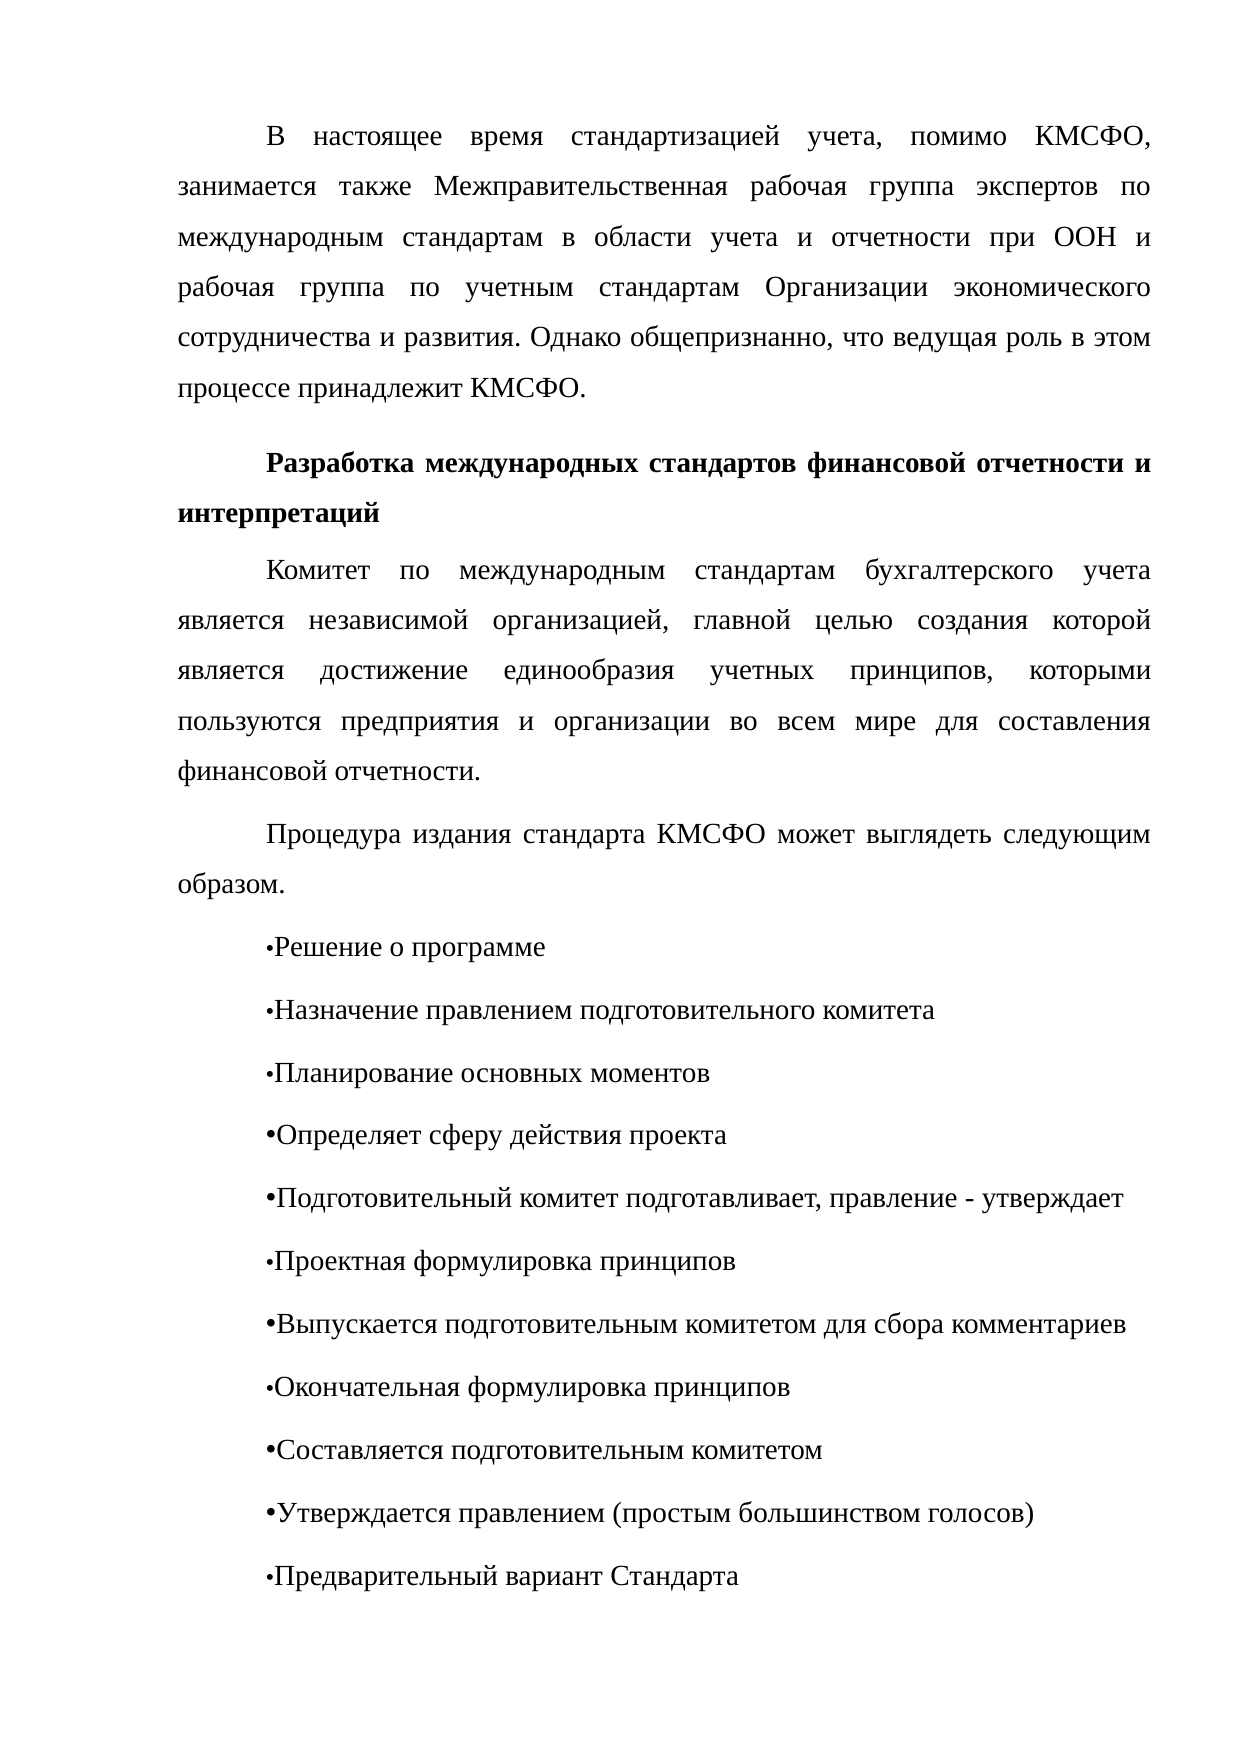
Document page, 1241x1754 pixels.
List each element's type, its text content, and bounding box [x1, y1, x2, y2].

list Проектная формулировка принципов [177, 1243, 1152, 1277]
list Выпускается подготовительным комитетом для сбора комментариев [177, 1306, 1152, 1340]
list Предварительный вариант Стандарта [177, 1558, 1152, 1591]
list Планирование основных моментов [177, 1055, 1152, 1088]
list Решение о программе [177, 929, 1152, 963]
list Составляется подготовительным комитетом [177, 1432, 1152, 1466]
text В настоящее время стандартизацией учета, помимо КМСФО, занимается также Межправительственная рабочая группа экспертов по международным стандартам в области учета и отчетности при ООН и рабочая группа по учетным стандартам Организации экономического сотрудничества и развития. Однако общепризнанно, что ведущая роль в этом процессе принадлежит КМСФО. [177, 118, 1152, 403]
text Комитет по международным стандартам бухгалтерского учета является независимой организацией, главной целью создания которой является достижение единообразия учетных принципов, которыми пользуются предприятия и организации во всем мире для составления финансовой отчетности. [177, 552, 1152, 787]
list Подготовительный комитет подготавливает, правление - утверждает [177, 1180, 1152, 1214]
subtitle Разработка международных стандартов финансовой отчетности и интерпретаций [177, 445, 1152, 529]
text Процедура издания стандарта КМСФО может выглядеть следующим образом. [177, 816, 1152, 900]
list Утверждается правлением (простым большинством голосов) [177, 1495, 1152, 1528]
list Определяет сферу действия проекта [177, 1117, 1152, 1151]
list Окончательная формулировка принципов [177, 1369, 1152, 1403]
list Назначение правлением подготовительного комитета [177, 992, 1152, 1025]
